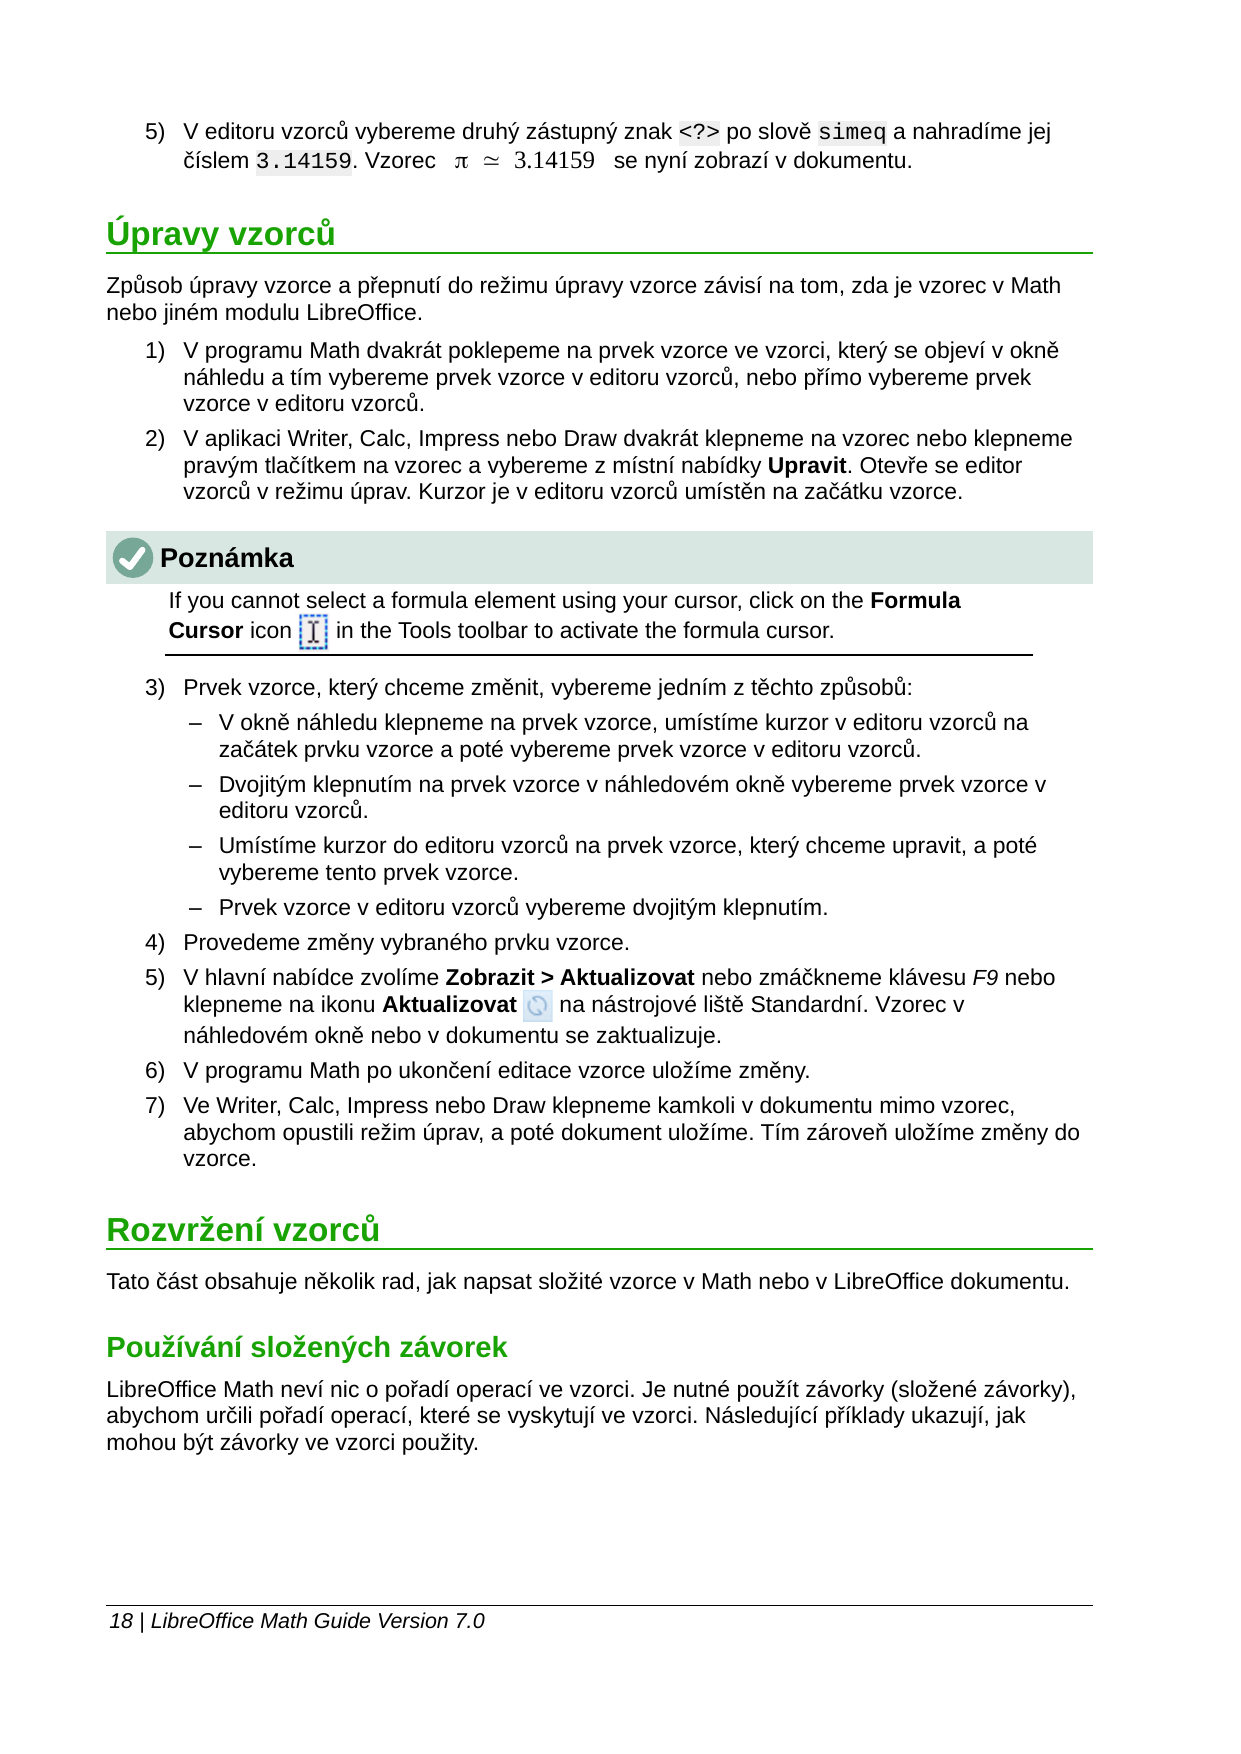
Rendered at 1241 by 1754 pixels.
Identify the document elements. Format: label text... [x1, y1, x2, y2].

picture [523, 990, 553, 1022]
list Umístíme kurzor do editoru vzorců na prvek vzorce, který chceme upravit, a poté vybereme tento prvek vzorce. [189, 832, 1093, 885]
subtitle Rozvržení vzorců [106, 1210, 1093, 1248]
list Dvojitým klepnutím na prvek vzorce v náhledovém okně vybereme prvek vzorce v editoru vzorců. [189, 771, 1093, 823]
list V hlavní nabídce zvolíme Zobrazit > Aktualizovat nebo zmáčkneme klávesu F9 nebo klepneme na ikonu Aktualizovat na nástrojové liště Standardní. Vzorec v náhledovém okně nebo v dokumentu se zaktualizuje. [165, 964, 1093, 1048]
list V aplikaci Writer, Calc, Impress nebo Draw dvakrát klepneme na vzorec nebo klepneme pravým tlačítkem na vzorec a vybereme z místní nabídky Upravit. Otevře se editor vzorců v režimu úprav. Kurzor je v editoru vzorců umístěn na začátku vzorce. [165, 425, 1093, 504]
list Ve Writer, Calc, Impress nebo Draw klepneme kamkoli v dokumentu mimo vzorec, abychom opustili režim úprav, a poté dokument uložíme. Tím zároveň uložíme změny do vzorce. [165, 1092, 1093, 1171]
text LibreOffice Math neví nic o pořadí operací ve vzorci. Je nutné použít závorky (složené závorky), abychom určili pořadí operací, které se vyskytují ve vzorci. Následující příklady ukazují, jak mohou být závorky ve vzorci použity. [106, 1376, 1093, 1455]
list V programu Math dvakrát poklepeme na prvek vzorce ve vzorci, který se objeví v okně náhledu a tím vybereme prvek vzorce v editoru vzorců, nebo přímo vybereme prvek vzorce v editoru vzorců. [165, 337, 1093, 416]
list V editoru vzorců vybereme druhý zástupný znak <?> po slově simeq a nahradíme jej číslem 3.14159. Vzorecse nyní zobrazí v dokumentu. [165, 118, 1093, 176]
text If you cannot select a formula element using your cursor, click on the Formula Cursor icon in the Tools toolbar to activate the formula cursor. [165, 584, 1033, 654]
subtitle Poznámka [106, 531, 1093, 584]
text Způsob úpravy vzorce a přepnutí do režimu úpravy vzorce závisí na tom, zda je vzorec v Math nebo jiném modulu LibreOffice. [106, 272, 1093, 325]
list Provedeme změny vybraného prvku vzorce. [165, 929, 1093, 955]
list Prvek vzorce v editoru vzorců vybereme dvojitým klepnutím. [189, 894, 1093, 920]
subtitle Používání složených závorek [106, 1330, 1093, 1364]
subtitle Úpravy vzorců [106, 214, 1093, 252]
picture [298, 613, 330, 652]
list Prvek vzorce, který chceme změnit, vybereme jedním z těchto způsobů: [165, 674, 1093, 700]
list V okně náhledu klepneme na prvek vzorce, umístíme kurzor v editoru vzorců na začátek prvku vzorce a poté vybereme prvek vzorce v editoru vzorců. [189, 709, 1093, 762]
list V programu Math po ukončení editace vzorce uložíme změny. [165, 1057, 1093, 1083]
text Tato část obsahuje několik rad, jak napsat složité vzorce v Math nebo v LibreOffice dokumentu. [106, 1268, 1093, 1294]
